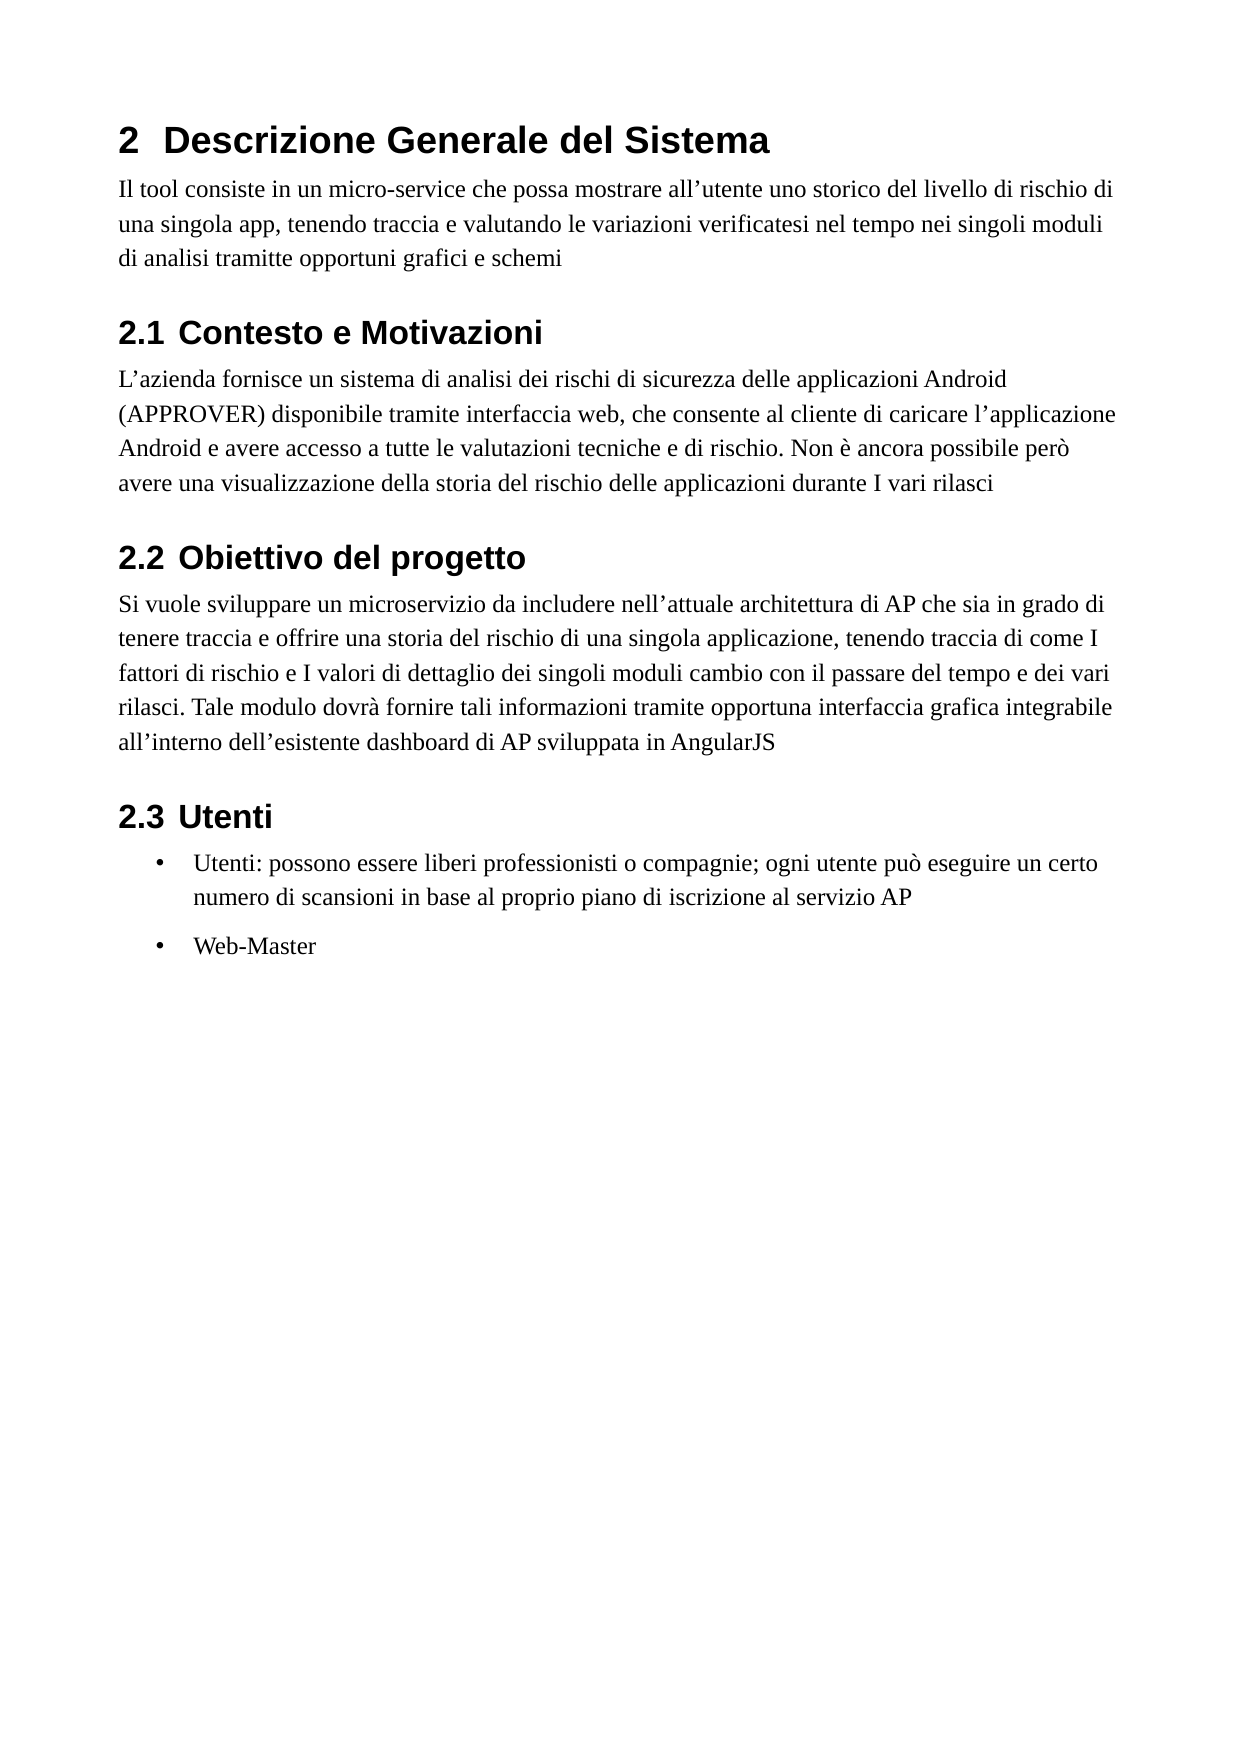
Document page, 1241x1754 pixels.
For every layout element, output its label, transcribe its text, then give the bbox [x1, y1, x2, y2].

text Si vuole sviluppare un microservizio da includere nell’attuale architettura di AP che sia in grado di tenere traccia e offrire una storia del rischio di una singola applicazione, tenendo traccia di come I fattori di rischio e I valori di dettaglio dei singoli moduli cambio con il passare del tempo e dei vari rilasci. Tale modulo dovrà fornire tali informazioni tramite opportuna interfaccia grafica integrabile all’interno dell’esistente dashboard di AP sviluppata in AngularJS [118, 589, 1122, 755]
list Web-Master [156, 931, 1122, 960]
text L’azienda fornisce un sistema di analisi dei rischi di sicurezza delle applicazioni Android (APPROVER) disponibile tramite interfaccia web, che consente al cliente di caricare l’applicazione Android e avere accesso a tutte le valutazioni tecniche e di rischio. Non è ancora possibile però avere una visualizzazione della storia del rischio delle applicazioni durante I vari rilasci [118, 364, 1122, 496]
subtitle Contesto e Motivazioni [118, 313, 1122, 352]
subtitle Descrizione Generale del Sistema [118, 118, 1122, 162]
list Utenti: possono essere liberi professionisti o compagnie; ogni utente può eseguire un certo numero di scansioni in base al proprio piano di iscrizione al servizio AP [156, 848, 1122, 911]
subtitle Utenti [118, 797, 1122, 835]
subtitle Obiettivo del progetto [118, 538, 1122, 576]
text Il tool consiste in un micro-service che possa mostrare all’utente uno storico del livello di rischio di una singola app, tenendo traccia e valutando le variazioni verificatesi nel tempo nei singoli moduli di analisi tramitte opportuni grafici e schemi [118, 174, 1122, 272]
